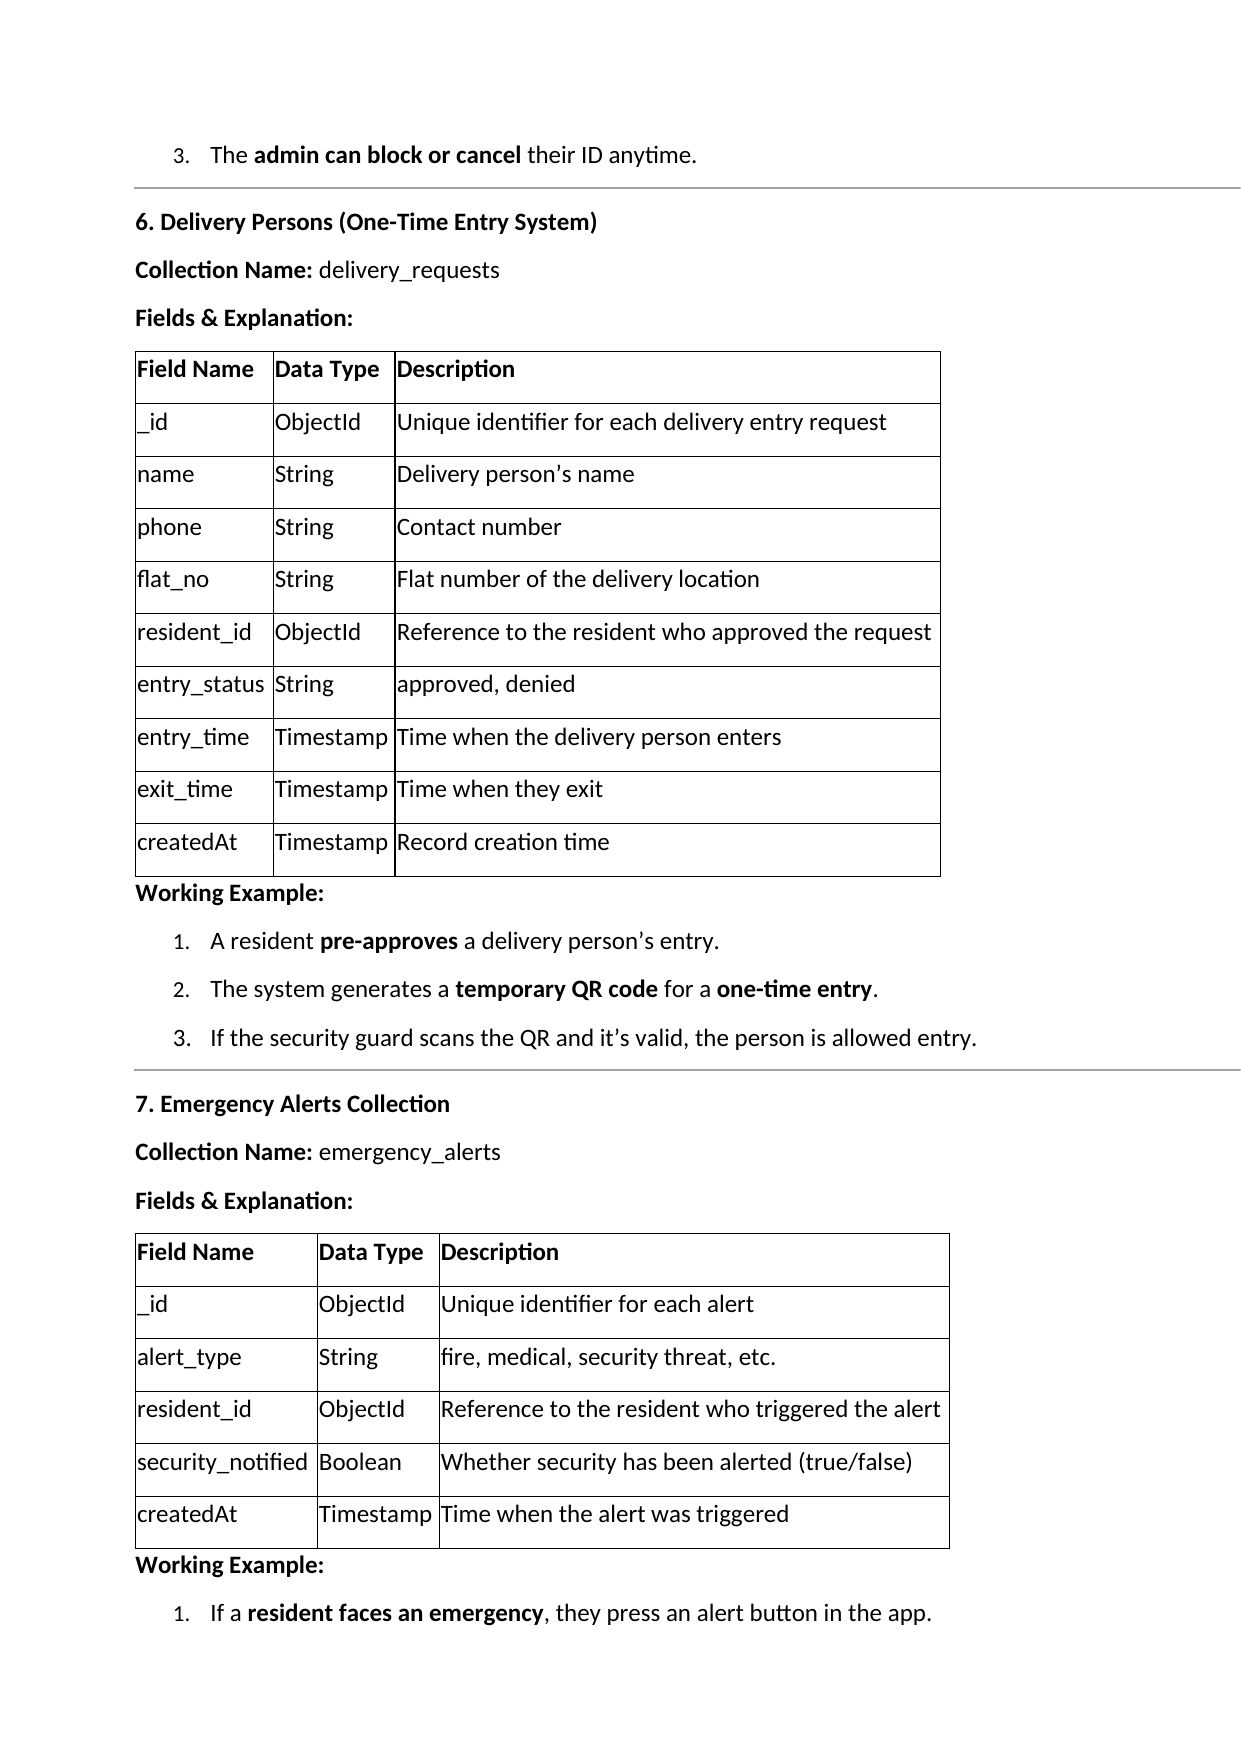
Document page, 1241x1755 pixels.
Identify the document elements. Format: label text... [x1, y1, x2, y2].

table_cell approved, denied [396, 667, 940, 718]
text Collection Name: emergency_alerts [135, 1136, 1130, 1167]
table_header Description [396, 352, 940, 403]
table_cell _id [136, 404, 273, 456]
table_cell createdAt [136, 824, 273, 876]
table_cell Delivery person’s name [396, 457, 940, 508]
table_cell Timestamp [274, 719, 394, 771]
table_cell Timestamp [318, 1497, 439, 1548]
table_cell Reference to the resident who approved the request [396, 614, 940, 666]
text Fields & Explanation: [135, 1185, 1130, 1215]
table_cell _id [136, 1287, 317, 1338]
list The system generates a temporary QR code for a one-time entry. [173, 973, 1130, 1004]
table_header Field Name [136, 352, 273, 403]
table_cell name [136, 457, 273, 508]
table_cell createdAt [136, 1497, 317, 1548]
table_cell Timestamp [274, 824, 394, 876]
table_cell String [274, 457, 394, 508]
table_cell Timestamp [274, 772, 394, 823]
table_cell String [318, 1339, 439, 1391]
table_header Data Type [318, 1234, 439, 1286]
table_cell entry_status [136, 667, 273, 718]
table_cell Boolean [318, 1444, 439, 1496]
table_cell entry_time [136, 719, 273, 771]
list If the security guard scans the QR and it’s valid, the person is allowed entry. [173, 1022, 1130, 1052]
table_cell Contact number [396, 509, 940, 561]
table_cell String [274, 509, 394, 561]
table_cell Reference to the resident who triggered the alert [440, 1392, 949, 1443]
list The admin can block or cancel their ID anytime. [173, 139, 1130, 170]
table_header Description [440, 1234, 949, 1286]
table_cell Whether security has been alerted (true/false) [440, 1444, 949, 1496]
list A resident pre-approves a delivery person’s entry. [173, 925, 1130, 956]
table_cell ObjectId [318, 1392, 439, 1443]
table_cell Time when they exit [396, 772, 940, 823]
text Working Example: [135, 1549, 1130, 1580]
table_cell flat_no [136, 562, 273, 613]
text Working Example: [135, 877, 1130, 907]
table_cell ObjectId [318, 1287, 439, 1338]
table_cell String [274, 562, 394, 613]
table_cell Unique identifier for each alert [440, 1287, 949, 1338]
table_cell alert_type [136, 1339, 317, 1391]
table_cell ObjectId [274, 614, 394, 666]
table_cell Time when the delivery person enters [396, 719, 940, 771]
text Fields & Explanation: [135, 302, 1130, 333]
text 6. Delivery Persons (One-Time Entry System) [135, 206, 1130, 236]
text 7. Emergency Alerts Collection [135, 1088, 1130, 1119]
table_header Field Name [136, 1234, 317, 1286]
list If a resident faces an emergency, they press an alert button in the app. [173, 1597, 1130, 1628]
table_cell Record creation time [396, 824, 940, 876]
table_cell ObjectId [274, 404, 394, 456]
table_cell resident_id [136, 614, 273, 666]
table_cell Unique identifier for each delivery entry request [396, 404, 940, 456]
table_cell resident_id [136, 1392, 317, 1443]
text Collection Name: delivery_requests [135, 254, 1130, 284]
table_cell Time when the alert was triggered [440, 1497, 949, 1548]
table_cell String [274, 667, 394, 718]
table_header Data Type [274, 352, 394, 403]
table_cell security_notified [136, 1444, 317, 1496]
table_cell Flat number of the delivery location [396, 562, 940, 613]
table_cell fire, medical, security threat, etc. [440, 1339, 949, 1391]
table_cell exit_time [136, 772, 273, 823]
table_cell phone [136, 509, 273, 561]
